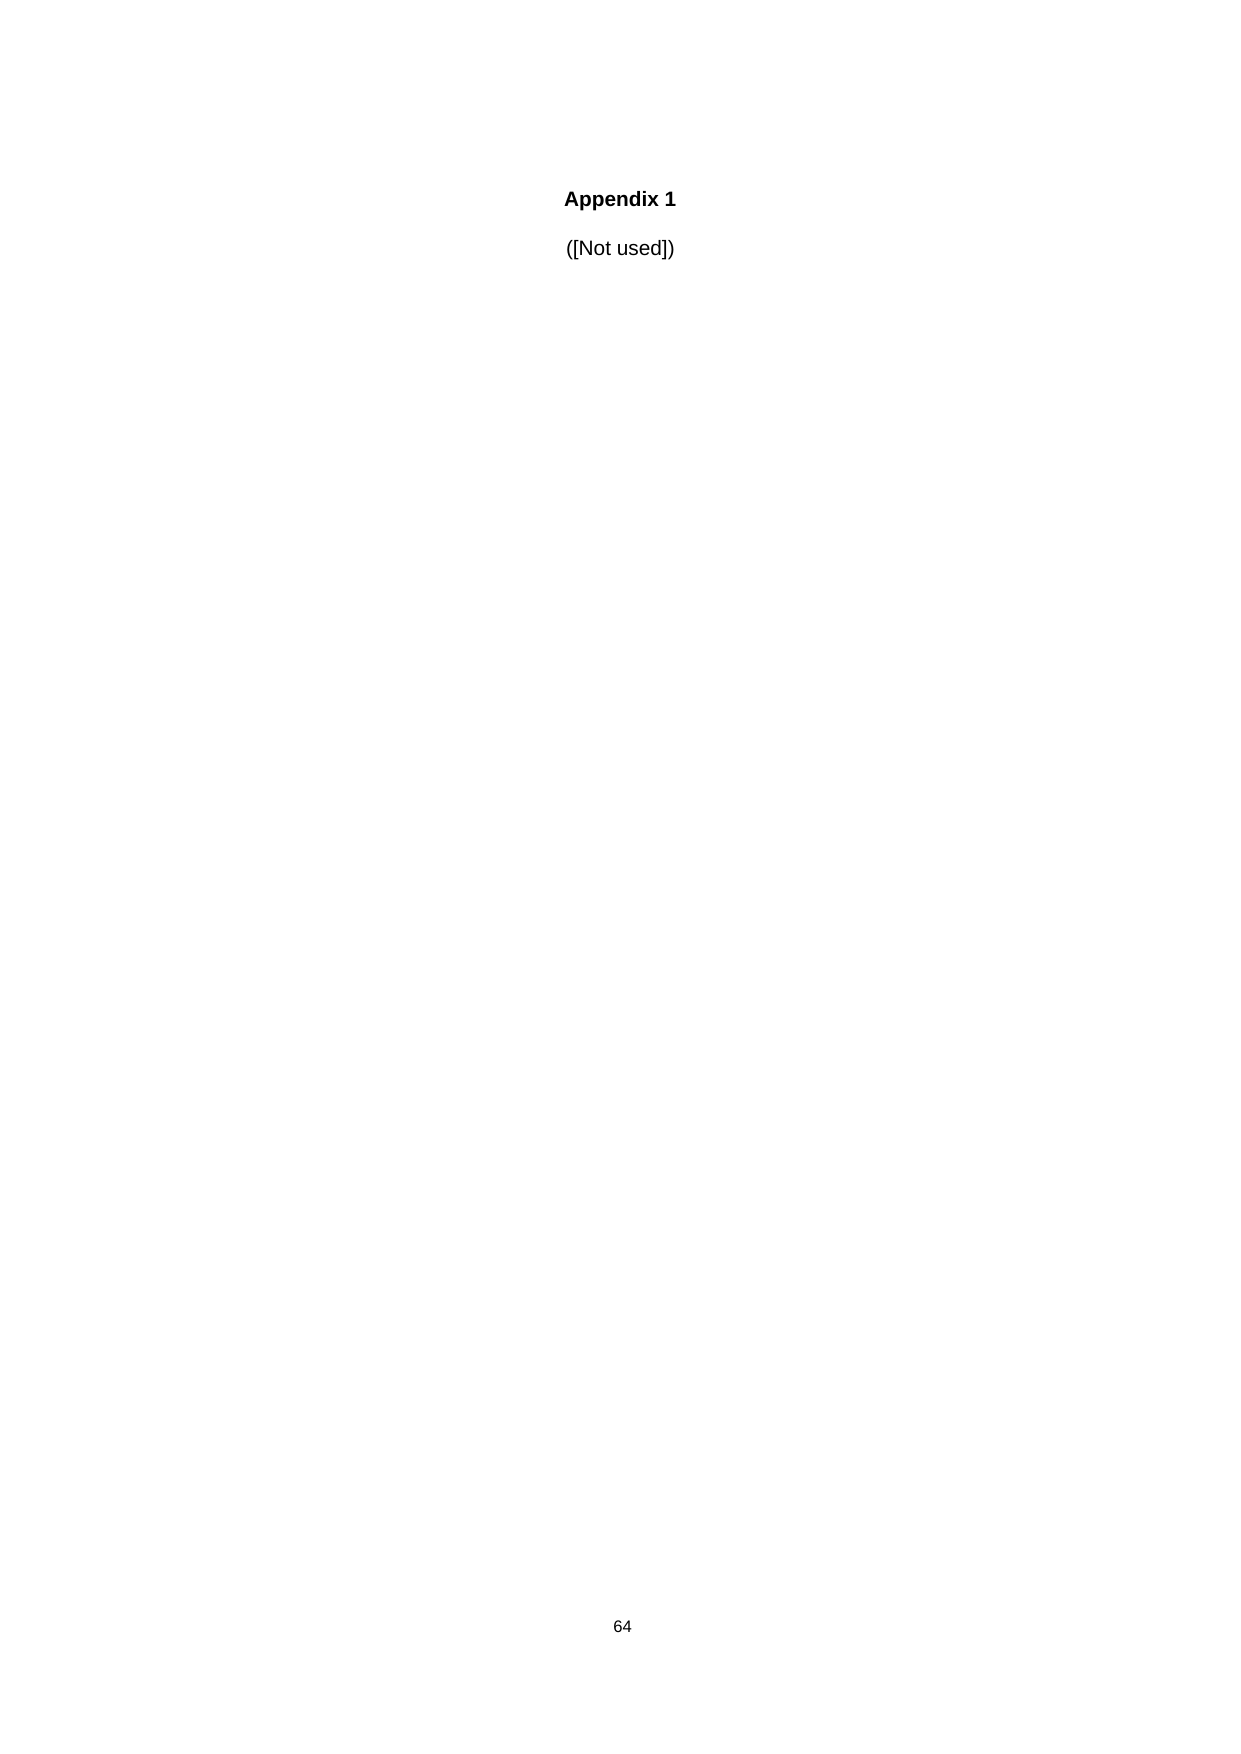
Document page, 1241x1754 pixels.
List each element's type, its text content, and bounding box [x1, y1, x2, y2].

list ([Not used]) [150, 235, 1090, 259]
list Appendix 1 [150, 186, 1090, 210]
